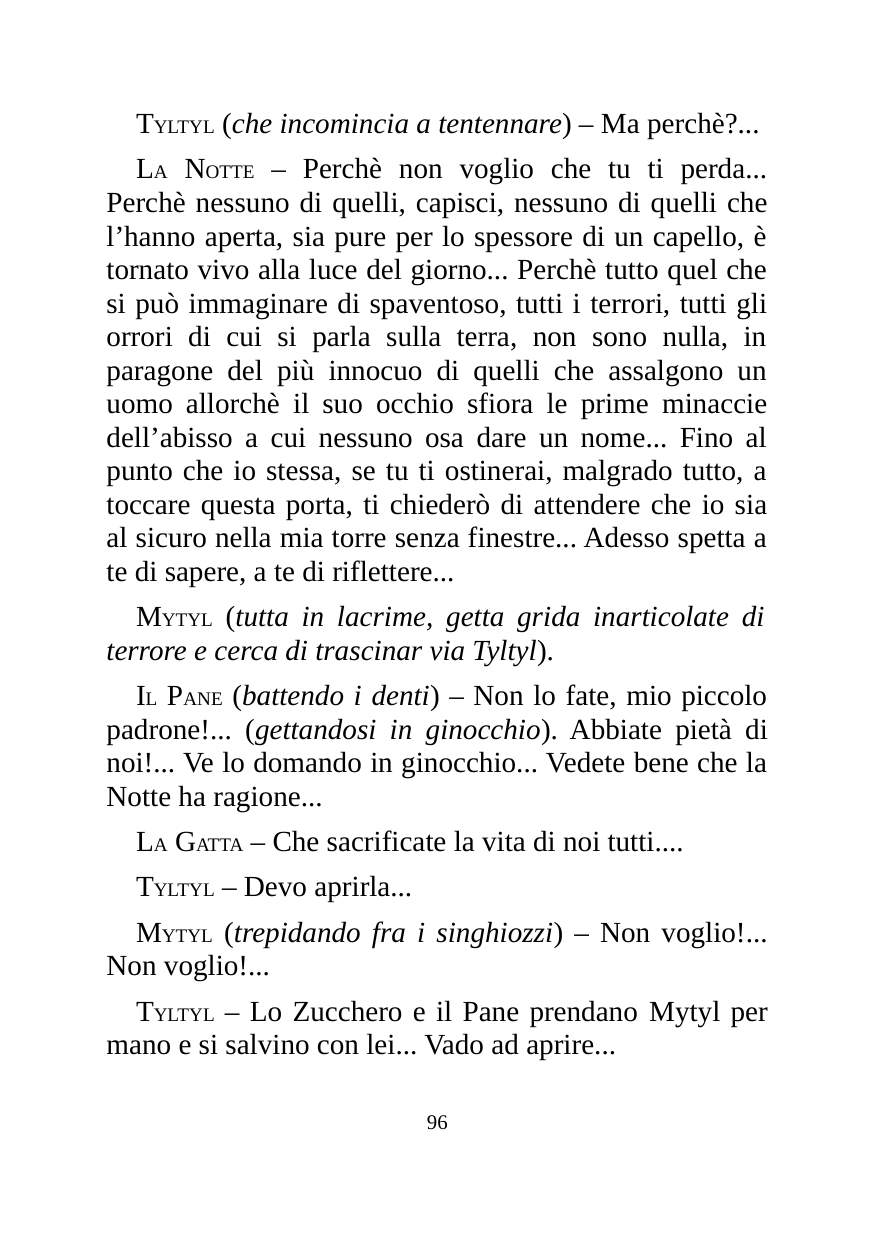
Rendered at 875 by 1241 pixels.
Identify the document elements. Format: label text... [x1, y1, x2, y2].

text La Notte – Perchè non voglio che tu ti perda... Perchè nessuno di quelli, capisci, nessuno di quelli che l’hanno aperta, sia pure per lo spessore di un capello, è tornato vivo alla luce del giorno... Perchè tutto quel che si può immaginare di spaventoso, tutti i terrori, tutti gli orrori di cui si parla sulla terra, non sono nulla, in paragone del più innocuo di quelli che assalgono un uomo allorchè il suo occhio sfiora le prime minaccie dell’abisso a cui nessuno osa dare un nome... Fino al punto che io stessa, se tu ti ostinerai, malgrado tutto, a toccare questa porta, ti chiederò di attendere che io sia al sicuro nella mia torre senza finestre... Adesso spetta a te di sapere, a te di riflettere... [106, 152, 768, 588]
text Tyltyl – Lo Zucchero e il Pane prendano Mytyl per mano e si salvino con lei... Vado ad aprire... [106, 994, 768, 1061]
text Il Pane (battendo i denti) – Non lo fate, mio piccolo padrone!... (gettandosi in ginocchio). Abbiate pietà di noi!... Ve lo domando in ginocchio... Vedete bene che la Notte ha ragione... [106, 678, 768, 812]
text Mytyl (tutta in lacrime, getta grida inarticolate di terrore e cerca di trascinar via Tyltyl). [106, 599, 768, 666]
text La Gatta – Che sacrificate la vita di noi tutti.... [106, 824, 768, 858]
text Mytyl (trepidando fra i singhiozzi) – Non voglio!... Non voglio!... [106, 915, 768, 982]
text Tyltyl (che incomincia a tentennare) – Ma perchè?... [106, 106, 768, 140]
text Tyltyl – Devo aprirla... [106, 869, 768, 903]
